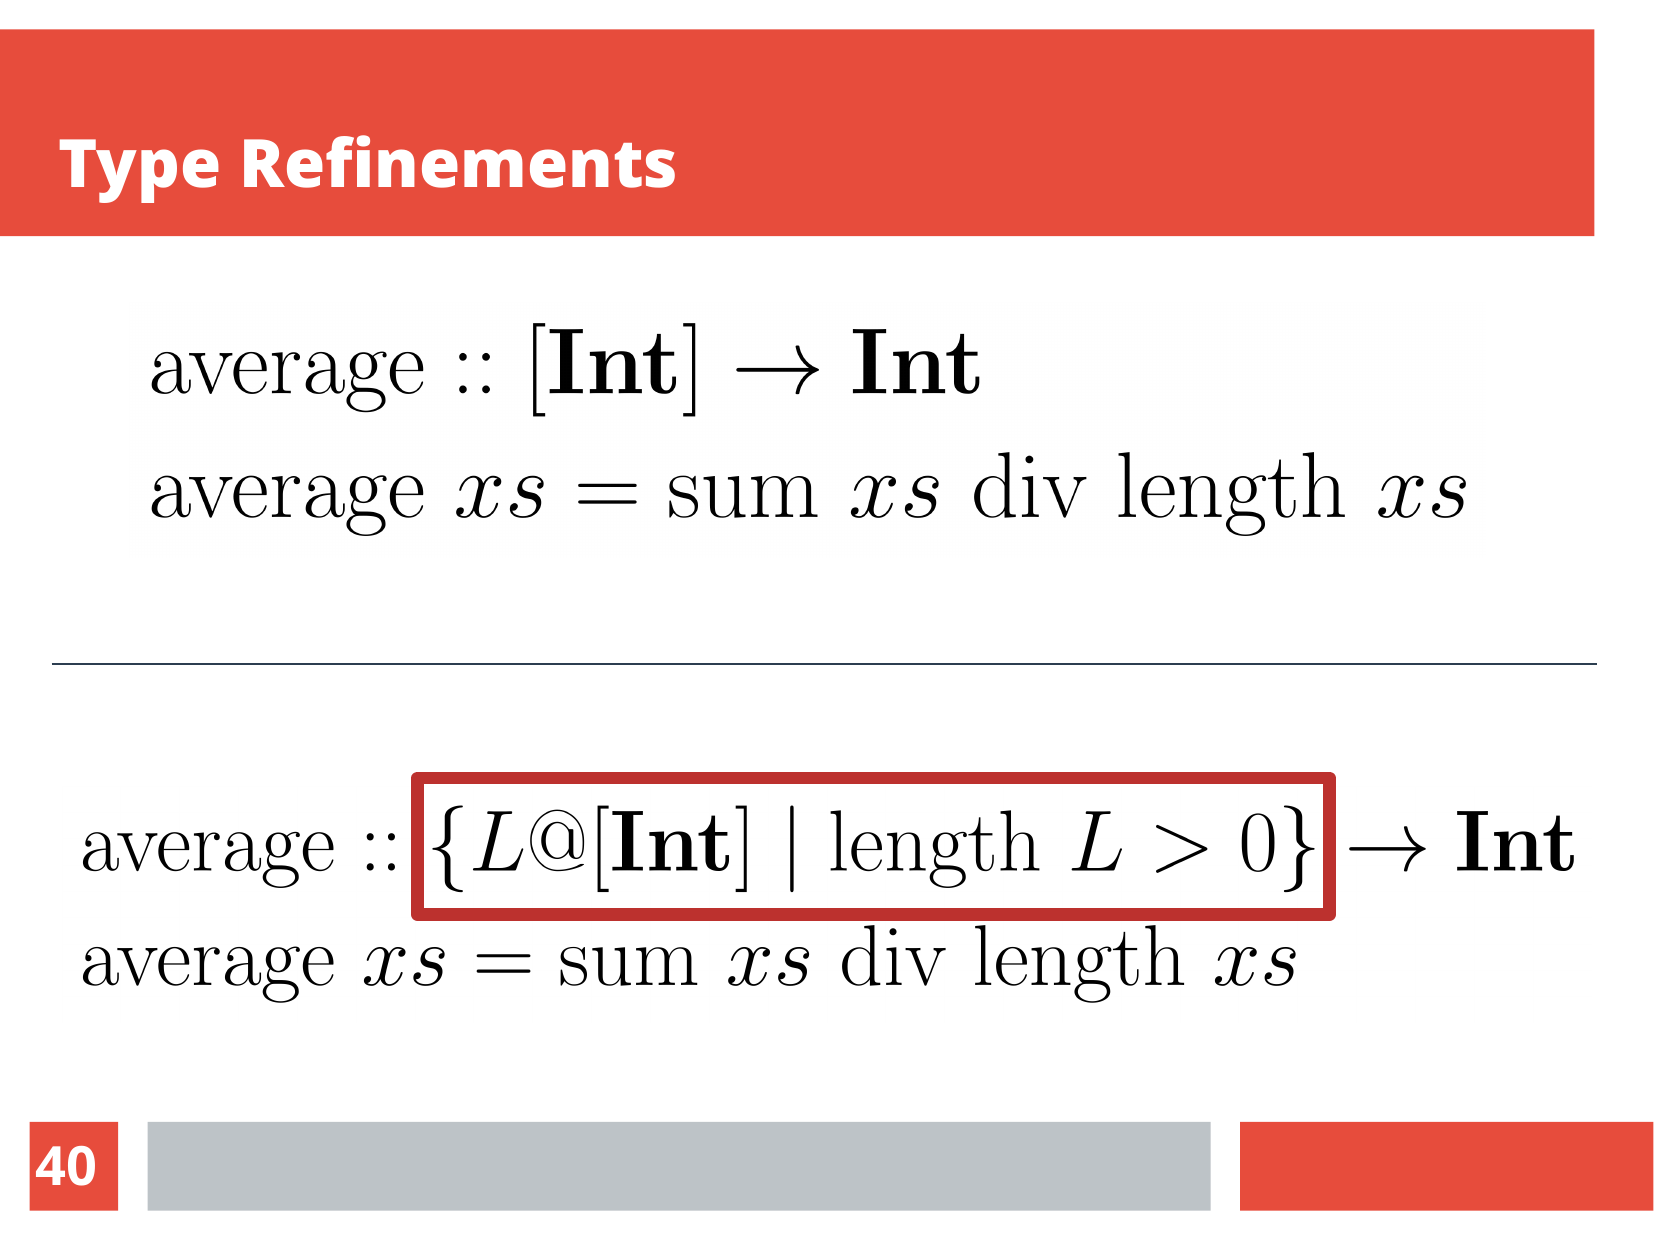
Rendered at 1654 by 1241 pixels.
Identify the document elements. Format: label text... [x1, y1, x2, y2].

title Type Refinements [59, 58, 1595, 207]
picture [424, 786, 1323, 908]
text_box 40 [20, 1119, 254, 1210]
picture [129, 302, 1486, 558]
picture [62, 786, 1592, 1023]
